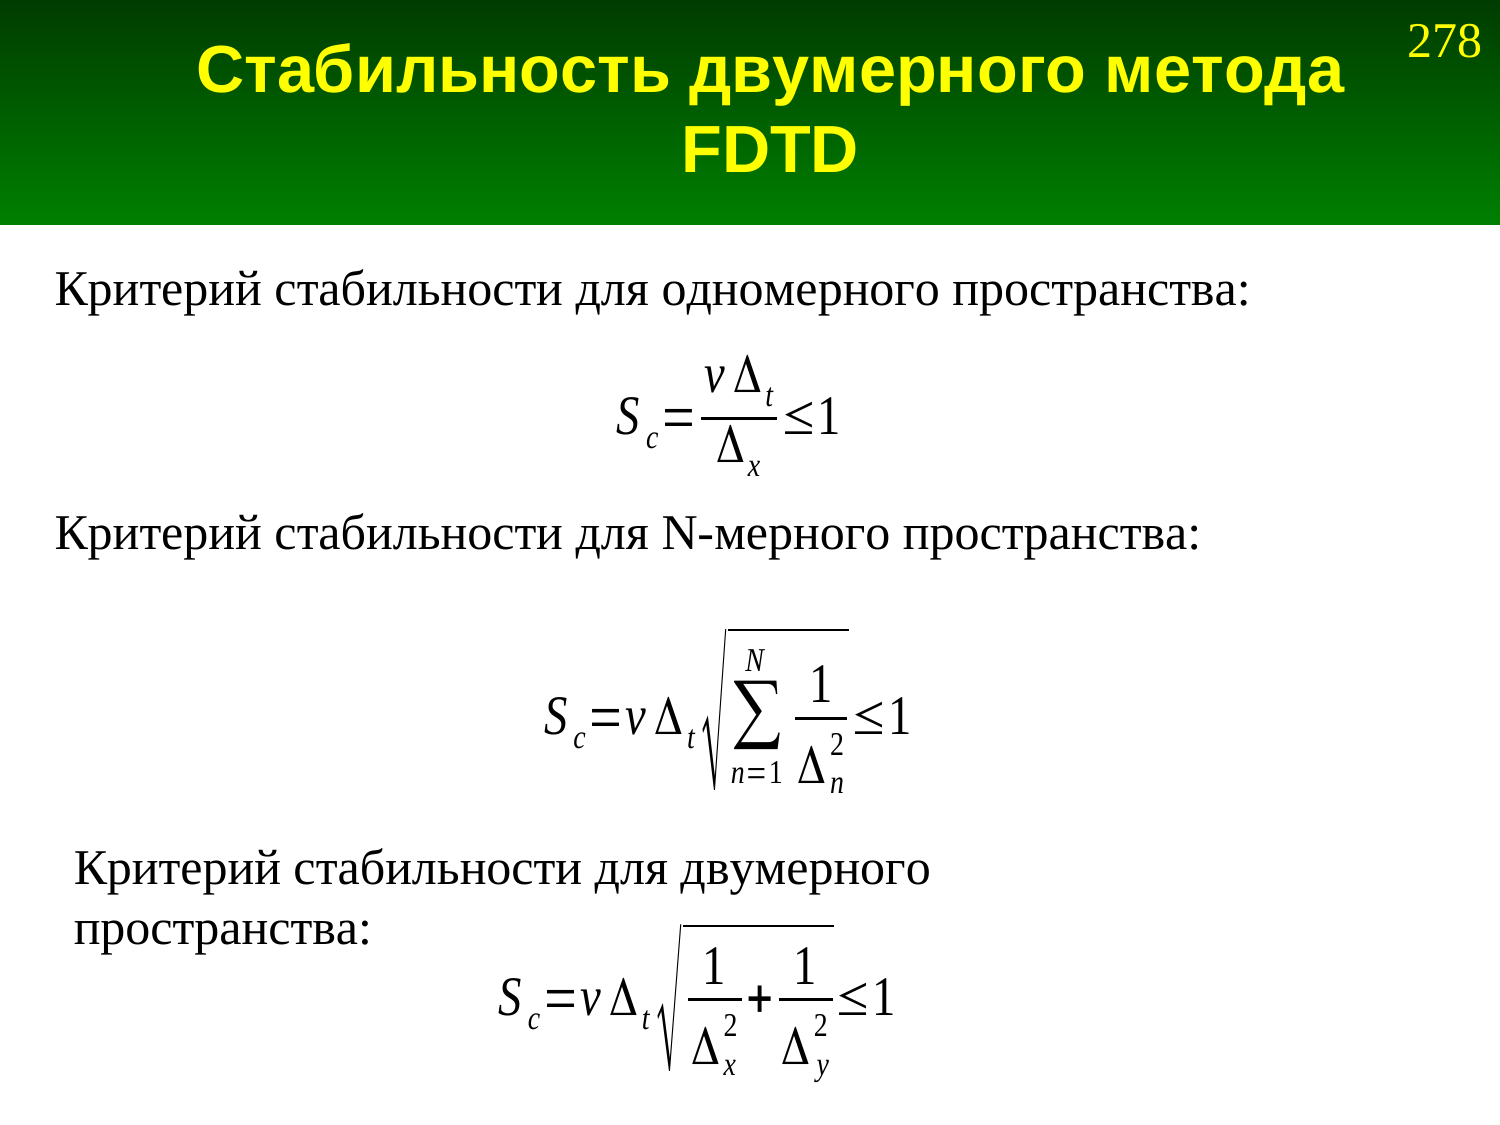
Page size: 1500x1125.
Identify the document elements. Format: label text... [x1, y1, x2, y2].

text_box Критерий стабильности для одномерного пространства: [39, 248, 1267, 323]
chart [484, 921, 908, 1085]
title Стабильность двумерного метода FDTD [100, 7, 1441, 204]
chart [529, 625, 924, 803]
text_box Критерий стабильности для N-мерного пространства: [39, 492, 1218, 567]
text_box Критерий стабильности для двумерного пространства: [59, 826, 1255, 962]
chart [602, 343, 853, 485]
